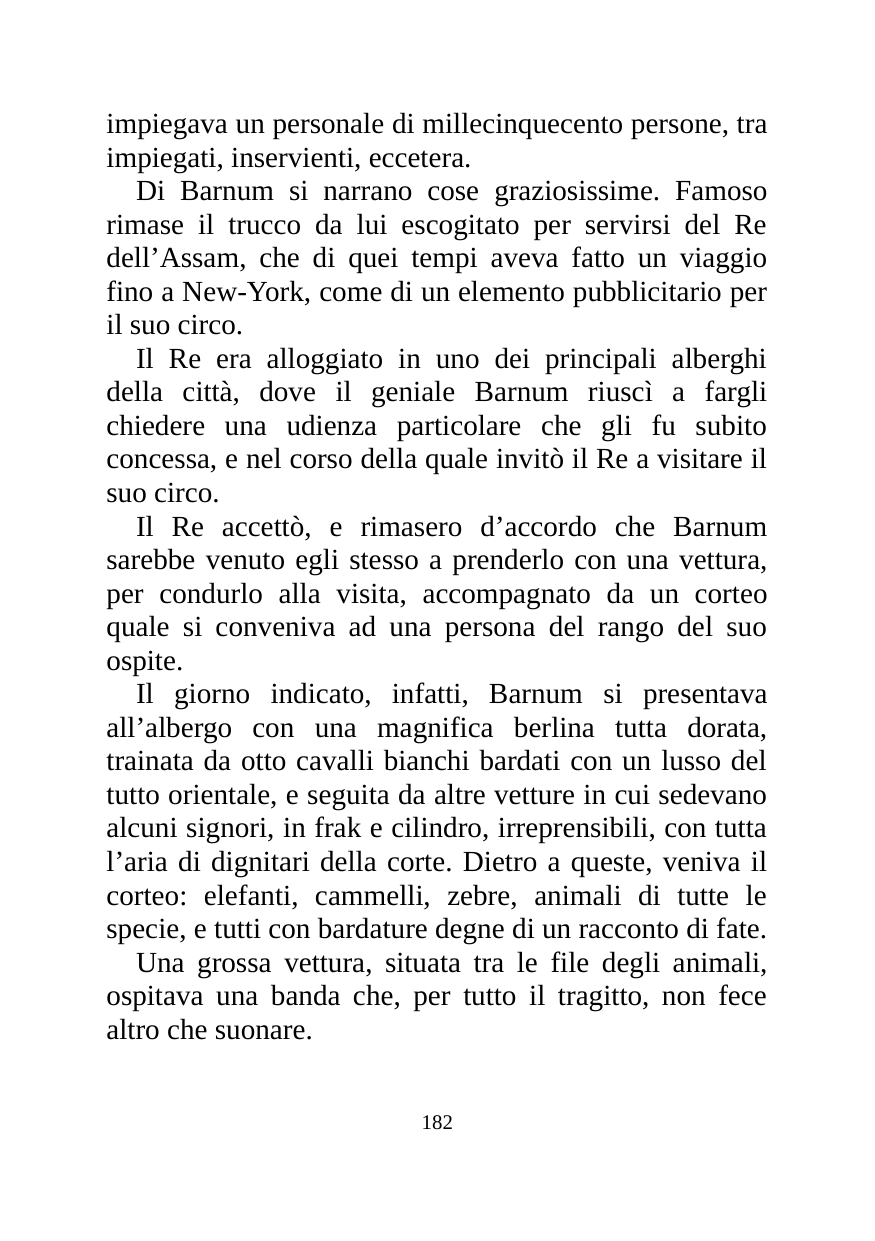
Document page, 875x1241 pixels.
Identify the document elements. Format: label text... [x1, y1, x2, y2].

text Il giorno indicato, infatti, Barnum si presentava all’albergo con una magnifica berlina tutta dorata, trainata da otto cavalli bianchi bardati con un lusso del tutto orientale, e seguita da altre vetture in cui sedevano alcuni signori, in frak e cilindro, irreprensibili, con tutta l’aria di dignitari della corte. Dietro a queste, veniva il corteo: elefanti, cammelli, zebre, animali di tutte le specie, e tutti con bardature degne di un racconto di fate. [106, 676, 768, 945]
text Di Barnum si narrano cose graziosissime. Famoso rimase il trucco da lui escogitato per servirsi del Re dell’Assam, che di quei tempi aveva fatto un viaggio fino a New-York, come di un elemento pubblicitario per il suo circo. [106, 173, 768, 341]
text Una grossa vettura, situata tra le file degli animali, ospitava una banda che, per tutto il tragitto, non fece altro che suonare. [106, 945, 768, 1045]
text Il Re era alloggiato in uno dei principali alberghi della città, dove il geniale Barnum riuscì a fargli chiedere una udienza particolare che gli fu subito concessa, e nel corso della quale invitò il Re a visitare il suo circo. [106, 341, 768, 509]
text Il Re accettò, e rimasero d’accordo che Barnum sarebbe venuto egli stesso a prenderlo con una vettura, per condurlo alla visita, accompagnato da un corteo quale si conveniva ad una persona del rango del suo ospite. [106, 509, 768, 676]
text impiegava un personale di millecinquecento persone, tra impiegati, inservienti, eccetera. [106, 106, 768, 173]
